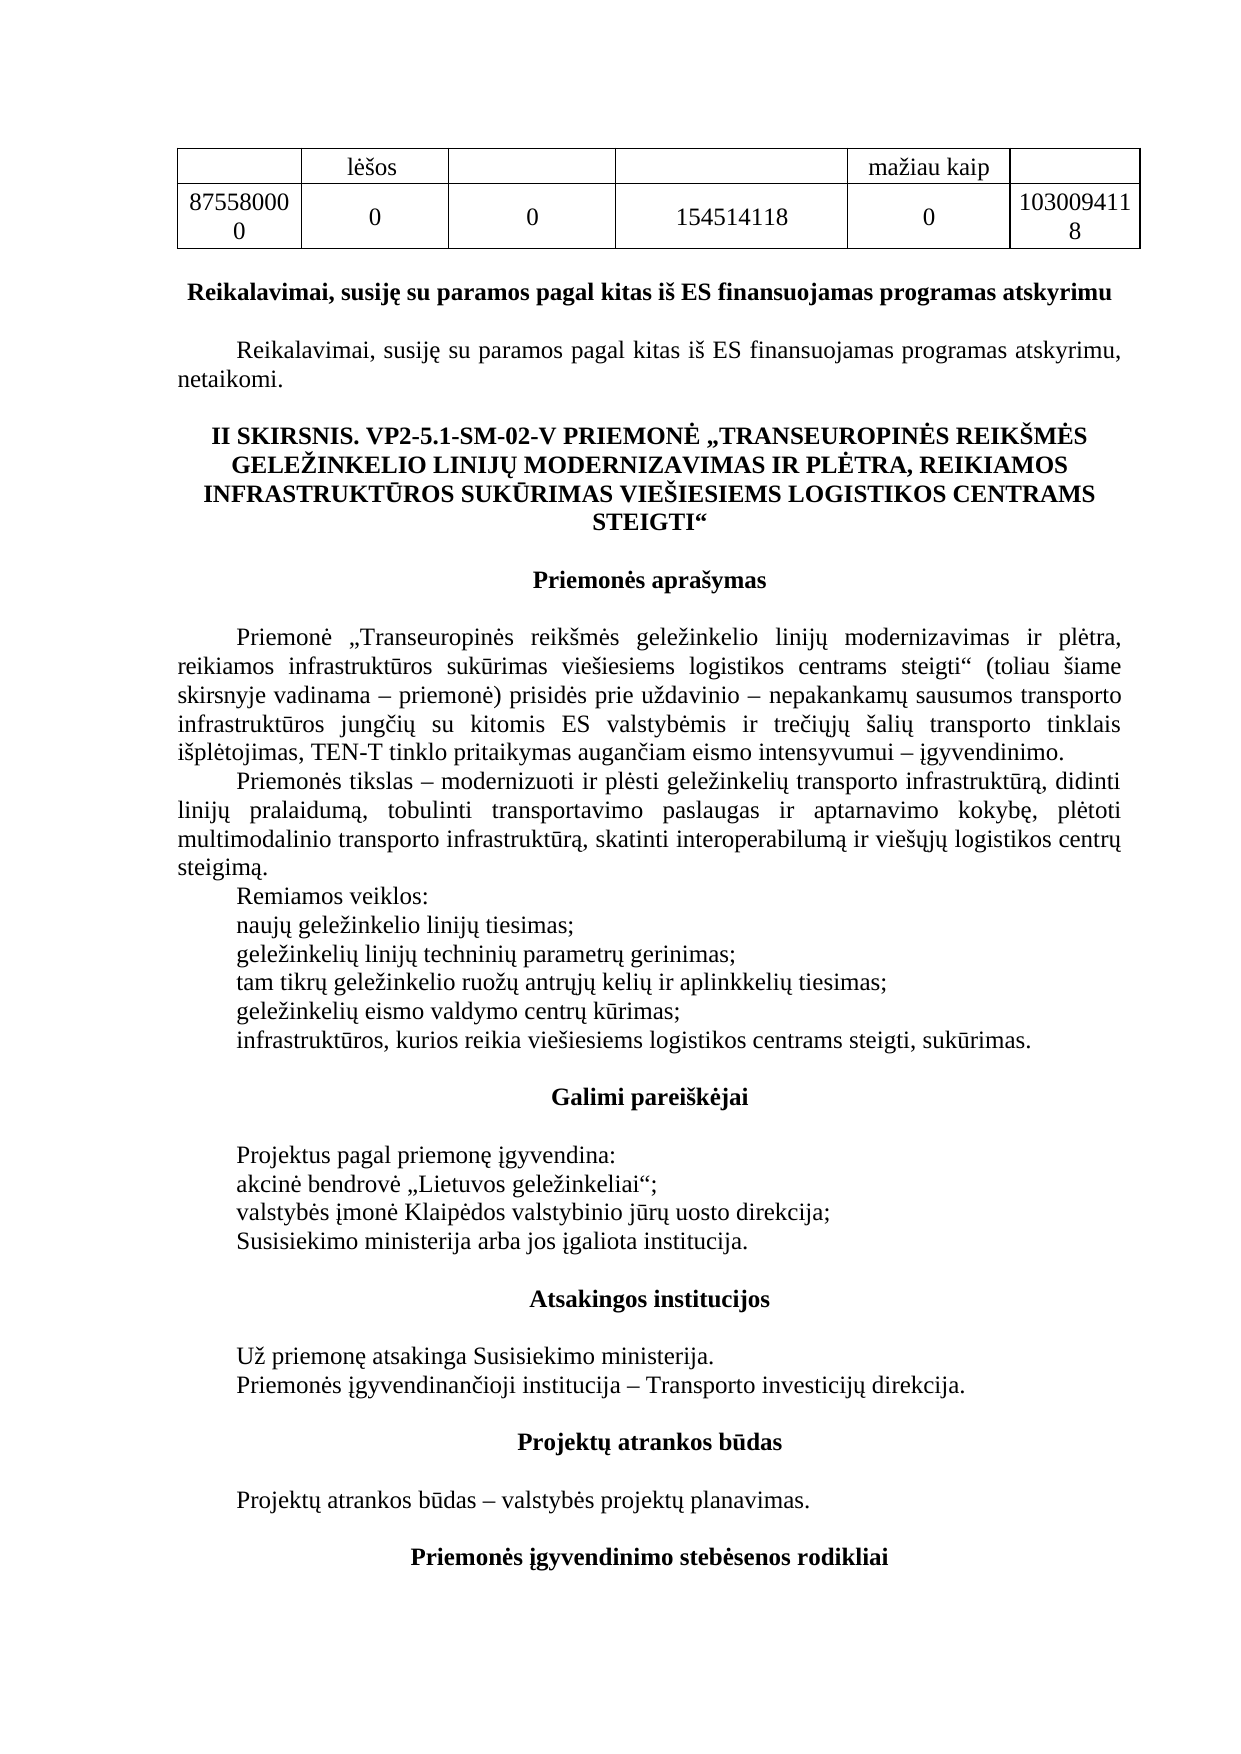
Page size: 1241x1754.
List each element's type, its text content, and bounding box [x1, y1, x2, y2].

text naujų geležinkelio linijų tiesimas; [177, 910, 1122, 939]
text geležinkelių linijų techninių parametrų gerinimas; [177, 939, 1122, 967]
text Už priemonę atsakinga Susisiekimo ministerija. [177, 1341, 1122, 1370]
text Priemonės įgyvendinančioji institucija – Transporto investicijų direkcija. [177, 1370, 1122, 1399]
table_cell 1030094118 [1011, 184, 1139, 248]
table_header [1011, 149, 1139, 183]
text Projektus pagal priemonę įgyvendina: [177, 1140, 1122, 1169]
table_cell 0 [449, 184, 615, 248]
text Priemonės įgyvendinimo stebėsenos rodikliai [177, 1542, 1122, 1571]
text tam tikrų geležinkelio ruožų antrųjų kelių ir aplinkkelių tiesimas; [177, 967, 1122, 996]
text Atsakingos institucijos [177, 1284, 1122, 1312]
text II SKIRSNIS. VP2-5.1-SM-02-V priemonė „TRANSEUROPINĖS REIKŠMĖS geležinkelio linijų modernizavimas ir plėtra, reikiamos infrastruktūros sukūrimas viešiesiems logistikos centrams steigti“ [177, 421, 1122, 536]
text Reikalavimai, susiję su paramos pagal kitas iš ES finansuojamas programas atskyrimu [177, 277, 1122, 306]
text Reikalavimai, susiję su paramos pagal kitas iš ES finansuojamas programas atskyrimu, netaikomi. [177, 335, 1122, 392]
text infrastruktūros, kurios reikia viešiesiems logistikos centrams steigti, sukūrimas. [177, 1025, 1122, 1054]
text Projektų atrankos būdas – valstybės projektų planavimas. [177, 1485, 1122, 1514]
table_cell [449, 149, 615, 183]
table_cell lėšos [302, 149, 448, 183]
table_cell 0 [848, 184, 1009, 248]
text Galimi pareiškėjai [177, 1082, 1122, 1111]
text Susisiekimo ministerija arba jos įgaliota institucija. [177, 1226, 1122, 1255]
text akcinė bendrovė „Lietuvos geležinkeliai“; [177, 1169, 1122, 1197]
text Remiamos veiklos: [177, 881, 1122, 910]
text Priemonės tikslas – modernizuoti ir plėsti geležinkelių transporto infrastruktūrą, didinti linijų pralaidumą, tobulinti transportavimo paslaugas ir aptarnavimo kokybę, plėtoti multimodalinio transporto infrastruktūrą, skatinti interoperabilumą ir viešųjų logistikos centrų steigimą. [177, 766, 1122, 881]
text Priemonės aprašymas [177, 565, 1122, 594]
table_cell [616, 149, 847, 183]
table_cell mažiau kaip [848, 149, 1009, 183]
table_cell [178, 149, 301, 183]
table_cell 0 [302, 184, 448, 248]
text geležinkelių eismo valdymo centrų kūrimas; [177, 996, 1122, 1025]
text Priemonė „Transeuropinės reikšmės geležinkelio linijų modernizavimas ir plėtra, reikiamos infrastruktūros sukūrimas viešiesiems logistikos centrams steigti“ (toliau šiame skirsnyje vadinama – priemonė) prisidės prie uždavinio – nepakankamų sausumos transporto infrastruktūros jungčių su kitomis ES valstybėmis ir trečiųjų šalių transporto tinklais išplėtojimas, TEN-T tinklo pritaikymas augančiam eismo intensyvumui – įgyvendinimo. [177, 622, 1122, 766]
table_cell 875580000 [178, 184, 301, 248]
table_cell 154514118 [616, 184, 847, 248]
text Projektų atrankos būdas [177, 1427, 1122, 1456]
text valstybės įmonė Klaipėdos valstybinio jūrų uosto direkcija; [177, 1197, 1122, 1226]
